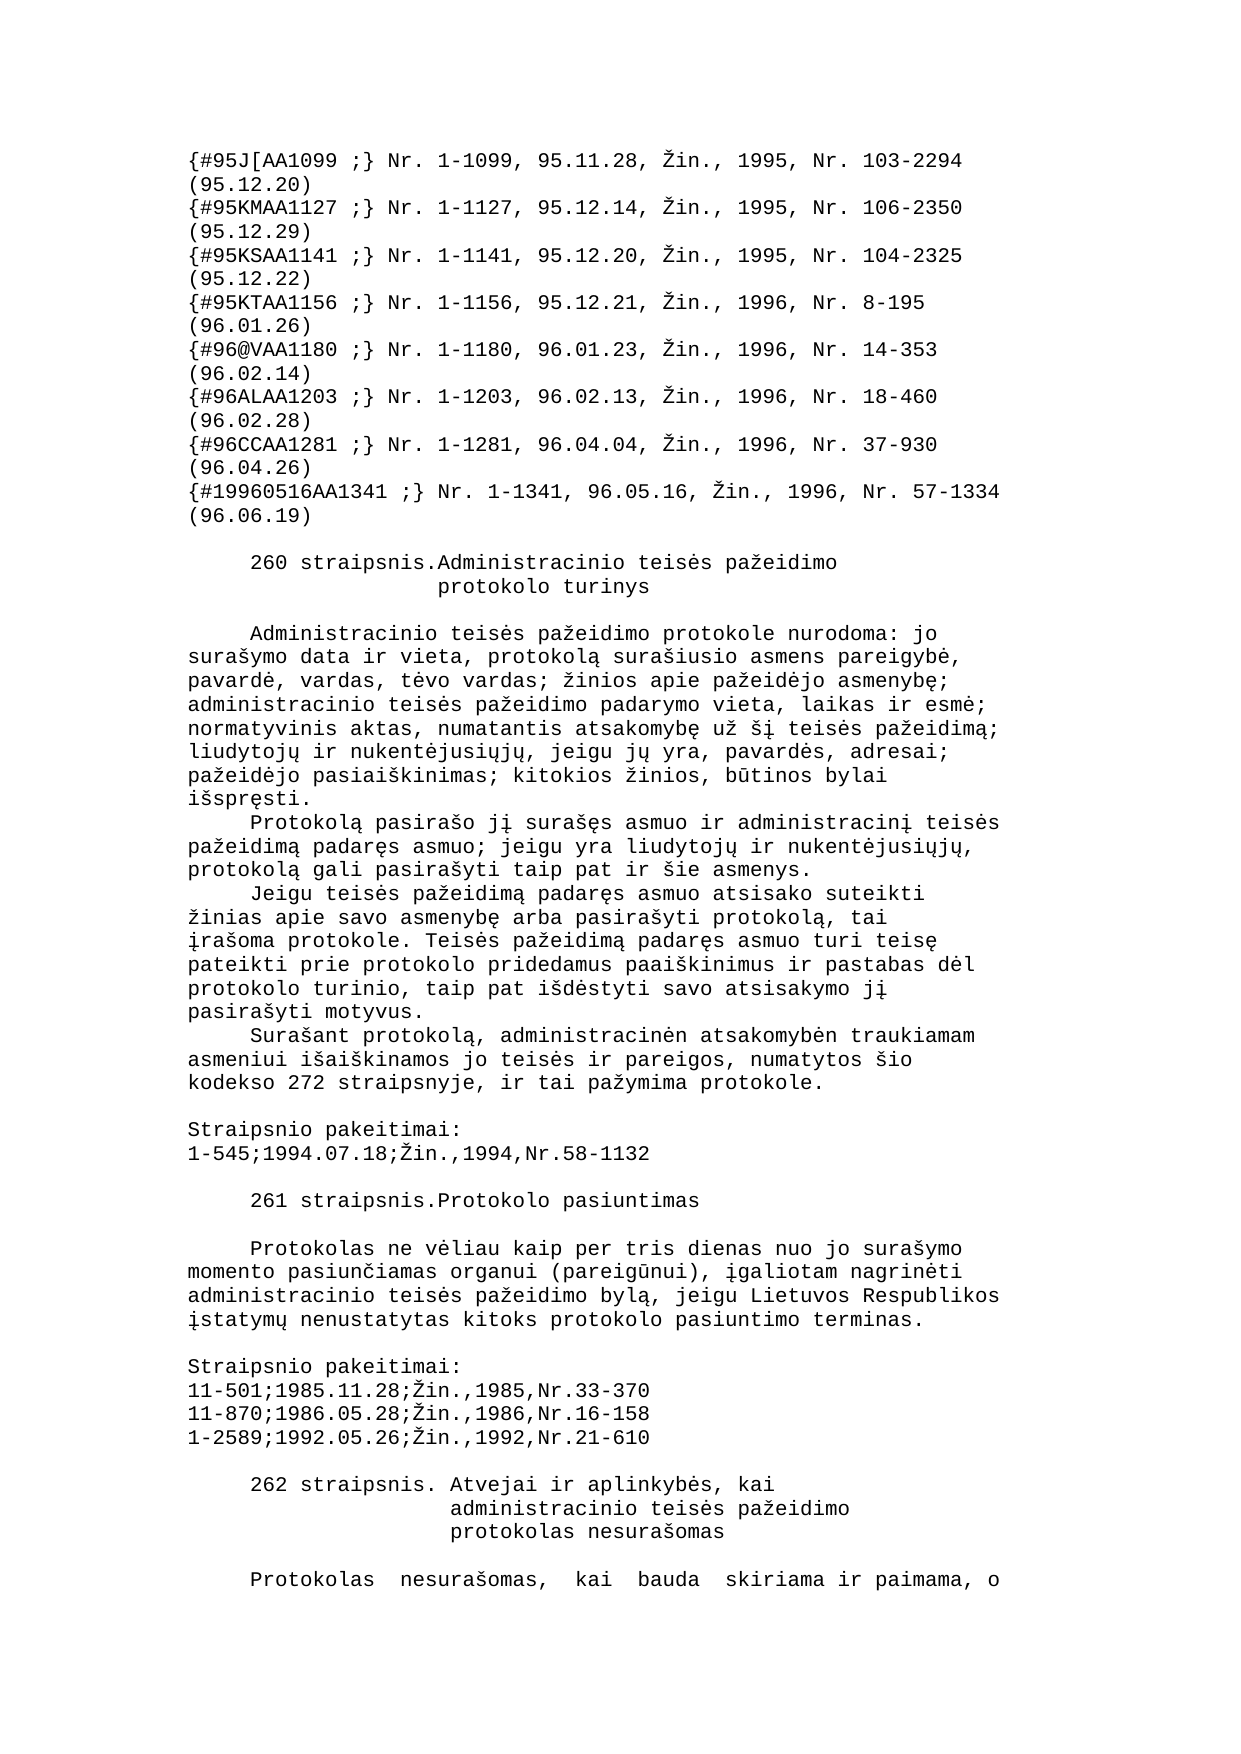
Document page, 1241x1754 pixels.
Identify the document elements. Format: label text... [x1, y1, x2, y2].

text liudytojų ir nukentėjusiųjų, jeigu jų yra, pavardės, adresai; [187, 741, 1053, 765]
text Jeigu teisės pažeidimą padaręs asmuo atsisako suteikti [187, 883, 1053, 907]
text {#95KMAA1127 ;} Nr. 1-1127, 95.12.14, Žin., 1995, Nr. 106-2350 (95.12.29) [187, 197, 1053, 244]
text pažeidimą padaręs asmuo; jeigu yra liudytojų ir nukentėjusiųjų, [187, 836, 1053, 859]
text įrašoma protokole. Teisės pažeidimą padaręs asmuo turi teisę [187, 930, 1053, 954]
text {#95KTAA1156 ;} Nr. 1-1156, 95.12.21, Žin., 1996, Nr. 8-195 (96.01.26) [187, 292, 1053, 339]
text asmeniui išaiškinamos jo teisės ir pareigos, numatytos šio [187, 1048, 1053, 1072]
text pavardė, vardas, tėvo vardas; žinios apie pažeidėjo asmenybę; [187, 670, 1053, 694]
text 261 straipsnis.Protokolo pasiuntimas [187, 1190, 1053, 1214]
text administracinio teisės pažeidimo padarymo vieta, laikas ir esmė; [187, 694, 1053, 717]
text administracinio teisės pažeidimo bylą, jeigu Lietuvos Respublikos [187, 1285, 1053, 1309]
text {#96@VAA1180 ;} Nr. 1-1180, 96.01.23, Žin., 1996, Nr. 14-353 (96.02.14) [187, 339, 1053, 386]
text {#96ALAA1203 ;} Nr. 1-1203, 96.02.13, Žin., 1996, Nr. 18-460 (96.02.28) [187, 386, 1053, 434]
text protokolo turinio, taip pat išdėstyti savo atsisakymo jį [187, 978, 1053, 1001]
text kodekso 272 straipsnyje, ir tai pažymima protokole. [187, 1072, 1053, 1096]
text 11-870;1986.05.28;Žin.,1986,Nr.16-158 [187, 1403, 1053, 1427]
text žinias apie savo asmenybę arba pasirašyti protokolą, tai [187, 907, 1053, 930]
text Straipsnio pakeitimai: [187, 1356, 1053, 1379]
text 1-2589;1992.05.26;Žin.,1992,Nr.21-610 [187, 1427, 1053, 1451]
text Protokolą pasirašo jį surašęs asmuo ir administracinį teisės [187, 812, 1053, 836]
text normatyvinis aktas, numatantis atsakomybę už šį teisės pažeidimą; [187, 717, 1053, 741]
text {#95KSAA1141 ;} Nr. 1-1141, 95.12.20, Žin., 1995, Nr. 104-2325 (95.12.22) [187, 244, 1053, 292]
text išspręsti. [187, 788, 1053, 812]
text {#95J[AA1099 ;} Nr. 1-1099, 95.11.28, Žin., 1995, Nr. 103-2294 (95.12.20) [187, 150, 1053, 197]
text 11-501;1985.11.28;Žin.,1985,Nr.33-370 [187, 1379, 1053, 1403]
text administracinio teisės pažeidimo [187, 1498, 1053, 1521]
text 260 straipsnis.Administracinio teisės pažeidimo [187, 552, 1053, 576]
text Surašant protokolą, administracinėn atsakomybėn traukiamam [187, 1025, 1053, 1048]
text pažeidėjo pasiaiškinimas; kitokios žinios, būtinos bylai [187, 765, 1053, 788]
text {#19960516AA1341 ;} Nr. 1-1341, 96.05.16, Žin., 1996, Nr. 57-1334 (96.06.19) [187, 481, 1053, 528]
text {#96CCAA1281 ;} Nr. 1-1281, 96.04.04, Žin., 1996, Nr. 37-930 (96.04.26) [187, 434, 1053, 481]
text Protokolas ne vėliau kaip per tris dienas nuo jo surašymo [187, 1238, 1053, 1261]
text protokolas nesurašomas [187, 1521, 1053, 1545]
text protokolo turinys [187, 576, 1053, 599]
text surašymo data ir vieta, protokolą surašiusio asmens pareigybė, [187, 647, 1053, 670]
text Protokolas nesurašomas, kai bauda skiriama ir paimama, o [187, 1569, 1053, 1592]
text 262 straipsnis. Atvejai ir aplinkybės, kai [187, 1474, 1053, 1498]
text įstatymų nenustatytas kitoks protokolo pasiuntimo terminas. [187, 1309, 1053, 1332]
text momento pasiunčiamas organui (pareigūnui), įgaliotam nagrinėti [187, 1261, 1053, 1285]
text Administracinio teisės pažeidimo protokole nurodoma: jo [187, 623, 1053, 647]
text pasirašyti motyvus. [187, 1001, 1053, 1025]
text pateikti prie protokolo pridedamus paaiškinimus ir pastabas dėl [187, 954, 1053, 978]
text protokolą gali pasirašyti taip pat ir šie asmenys. [187, 859, 1053, 883]
text Straipsnio pakeitimai: [187, 1119, 1053, 1143]
text 1-545;1994.07.18;Žin.,1994,Nr.58-1132 [187, 1143, 1053, 1167]
